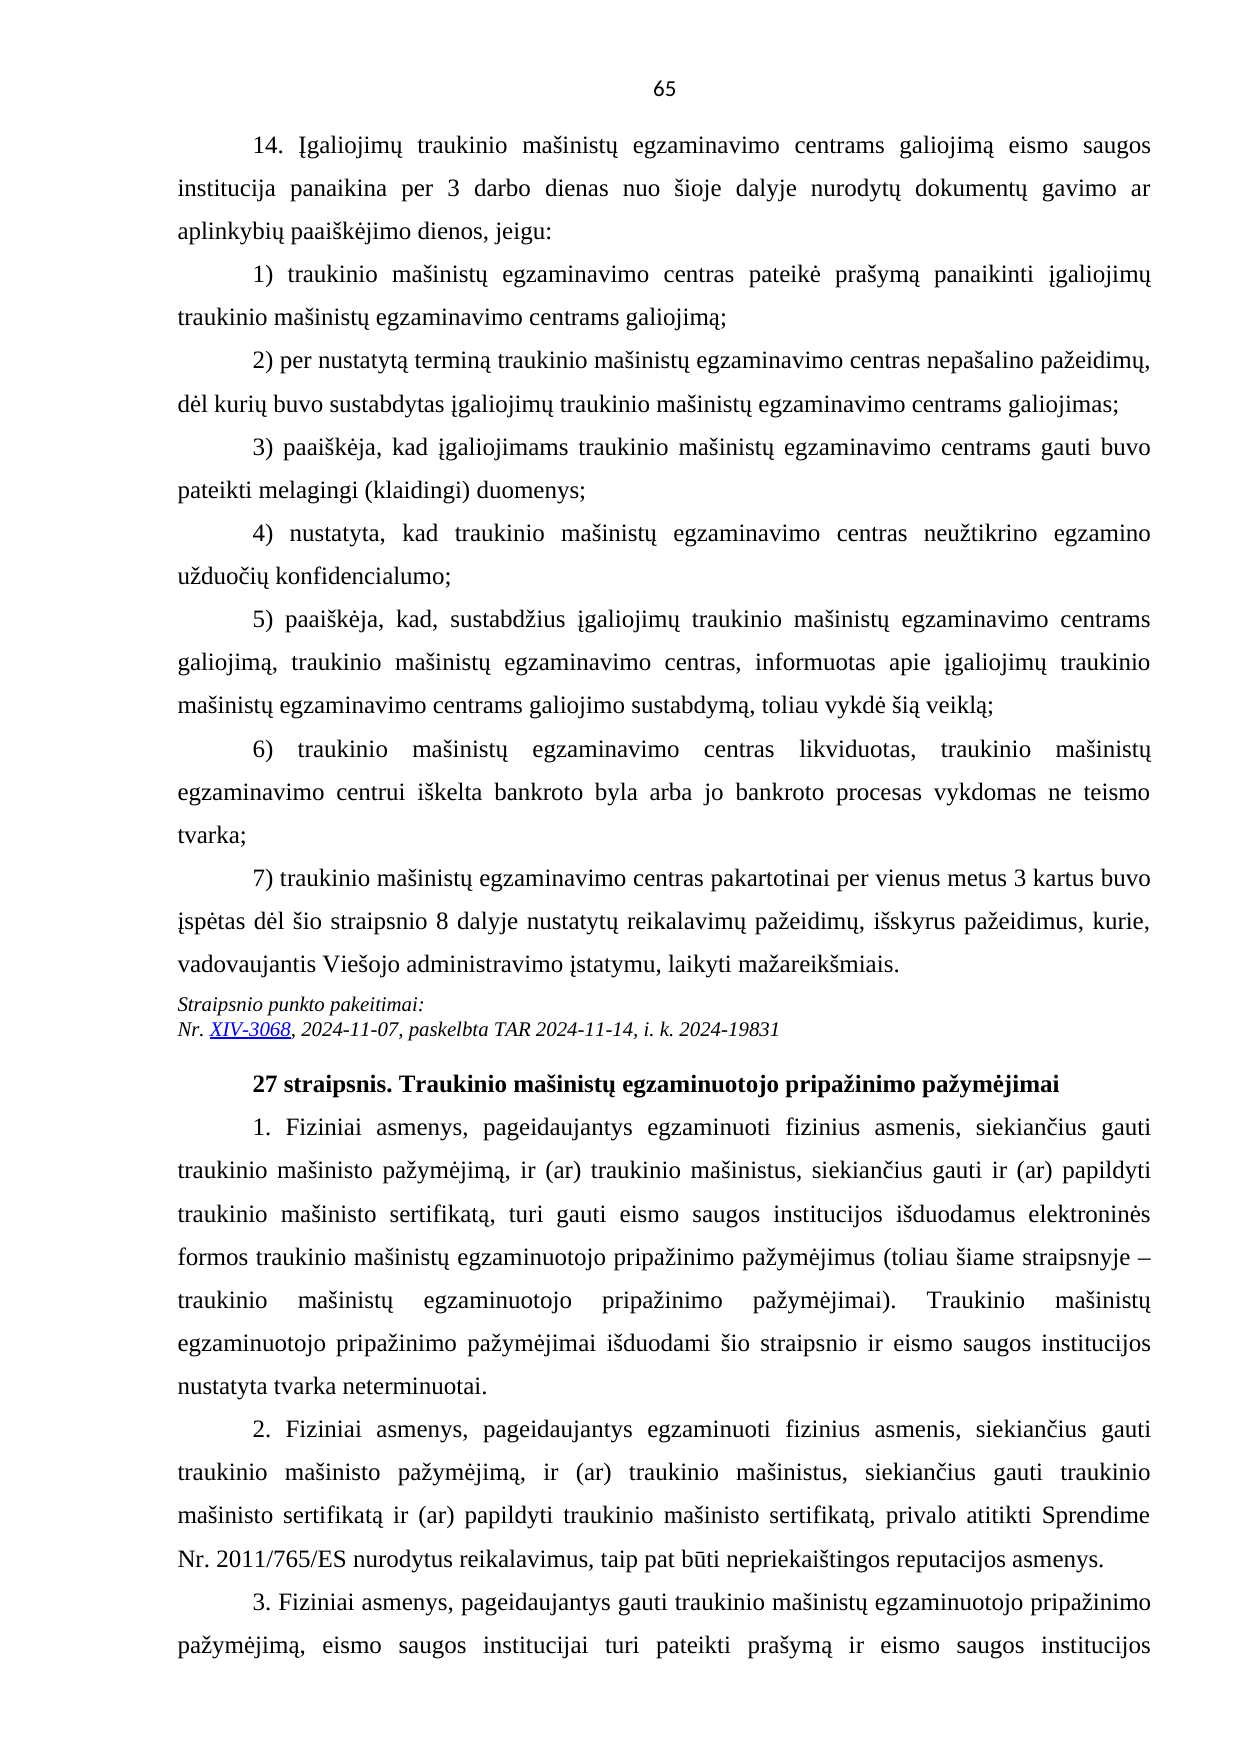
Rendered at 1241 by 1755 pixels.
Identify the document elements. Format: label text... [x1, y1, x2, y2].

text 2. Fiziniai asmenys, pageidaujantys egzaminuoti fizinius asmenis, siekiančius gauti traukinio mašinisto pažymėjimą, ir (ar) traukinio mašinistus, siekiančius gauti traukinio mašinisto sertifikatą ir (ar) papildyti traukinio mašinisto sertifikatą, privalo atitikti Sprendime Nr. 2011/765/ES nurodytus reikalavimus, taip pat būti nepriekaištingos reputacijos asmenys. [177, 1414, 1152, 1572]
text 4) nustatyta, kad traukinio mašinistų egzaminavimo centras neužtikrino egzamino užduočių konfidencialumo; [177, 518, 1152, 590]
text 27 straipsnis. Traukinio mašinistų egzaminuotojo pripažinimo pažymėjimai [177, 1069, 1152, 1098]
text 2) per nustatytą terminą traukinio mašinistų egzaminavimo centras nepašalino pažeidimų, dėl kurių buvo sustabdytas įgaliojimų traukinio mašinistų egzaminavimo centrams galiojimas; [177, 346, 1152, 417]
text 5) paaiškėja, kad, sustabdžius įgaliojimų traukinio mašinistų egzaminavimo centrams galiojimą, traukinio mašinistų egzaminavimo centras, informuotas apie įgaliojimų traukinio mašinistų egzaminavimo centrams galiojimo sustabdymą, toliau vykdė šią veiklą; [177, 604, 1152, 719]
text 3) paaiškėja, kad įgaliojimams traukinio mašinistų egzaminavimo centrams gauti buvo pateikti melagingi (klaidingi) duomenys; [177, 432, 1152, 504]
text 3. Fiziniai asmenys, pageidaujantys gauti traukinio mašinistų egzaminuotojo pripažinimo pažymėjimą, eismo saugos institucijai turi pateikti prašymą ir eismo saugos institucijos [177, 1587, 1152, 1659]
text 14. Įgaliojimų traukinio mašinistų egzaminavimo centrams galiojimą eismo saugos institucija panaikina per 3 darbo dienas nuo šioje dalyje nurodytų dokumentų gavimo ar aplinkybių paaiškėjimo dienos, jeigu: [177, 130, 1152, 245]
text 7) traukinio mašinistų egzaminavimo centras pakartotinai per vienus metus 3 kartus buvo įspėtas dėl šio straipsnio 8 dalyje nustatytų reikalavimų pažeidimų, išskyrus pažeidimus, kurie, vadovaujantis Viešojo administravimo įstatymu, laikyti mažareikšmiais. [177, 863, 1152, 978]
text 6) traukinio mašinistų egzaminavimo centras likviduotas, traukinio mašinistų egzaminavimo centrui iškelta bankroto byla arba jo bankroto procesas vykdomas ne teismo tvarka; [177, 734, 1152, 849]
text Straipsnio punkto pakeitimai: [177, 992, 1152, 1016]
text 1. Fiziniai asmenys, pageidaujantys egzaminuoti fizinius asmenis, siekiančius gauti traukinio mašinisto pažymėjimą, ir (ar) traukinio mašinistus, siekiančius gauti ir (ar) papildyti traukinio mašinisto sertifikatą, turi gauti eismo saugos institucijos išduodamus elektroninės formos traukinio mašinistų egzaminuotojo pripažinimo pažymėjimus (toliau šiame straipsnyje – traukinio mašinistų egzaminuotojo pripažinimo pažymėjimai). Traukinio mašinistų egzaminuotojo pripažinimo pažymėjimai išduodami šio straipsnio ir eismo saugos institucijos nustatyta tvarka neterminuotai. [177, 1112, 1152, 1400]
text 1) traukinio mašinistų egzaminavimo centras pateikė prašymą panaikinti įgaliojimų traukinio mašinistų egzaminavimo centrams galiojimą; [177, 259, 1152, 331]
text Nr. XIV-3068, 2024-11-07, paskelbta TAR 2024-11-14, i. k. 2024-19831 [177, 1016, 1152, 1041]
